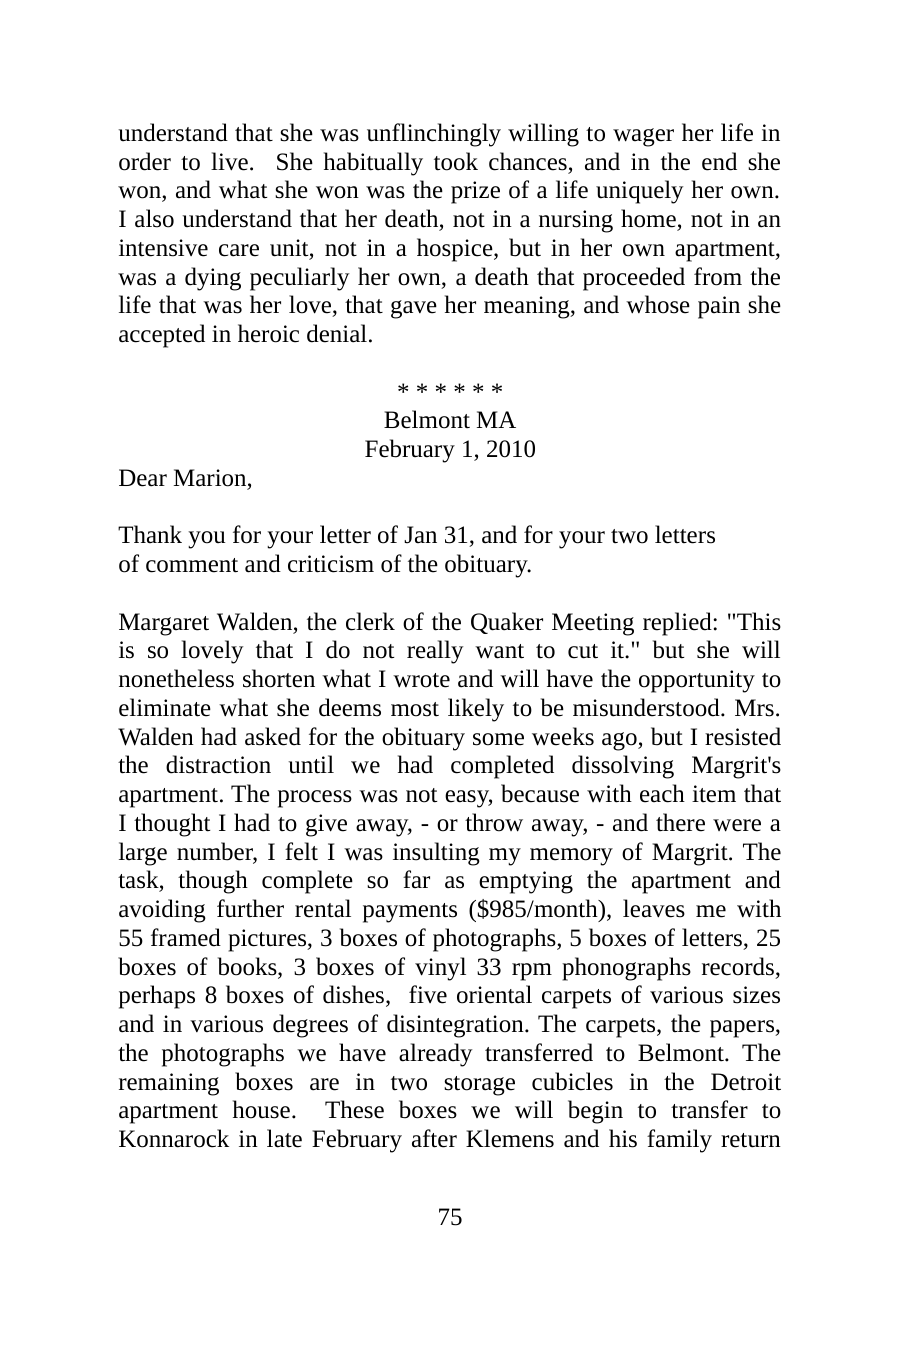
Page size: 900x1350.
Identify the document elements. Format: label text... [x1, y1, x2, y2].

text Margaret Walden, the clerk of the Quaker Meeting replied: "This is so lovely that I do not really want to cut it." but she will nonetheless shorten what I wrote and will have the opportunity to eliminate what she deems most likely to be misunderstood. Mrs. Walden had asked for the obituary some weeks ago, but I resisted the distraction until we had completed dissolving Margrit's apartment. The process was not easy, because with each item that I thought I had to give away, - or throw away, - and there were a large number, I felt I was insulting my memory of Margrit. The task, though complete so far as emptying the apartment and avoiding further rental payments ($985/month), leaves me with 55 framed pictures, 3 boxes of photographs, 5 boxes of letters, 25 boxes of books, 3 boxes of vinyl 33 rpm phonographs records, perhaps 8 boxes of dishes, five oriental carpets of various sizes and in various degrees of disintegration. The carpets, the papers, the photographs we have already transferred to Belmont. The remaining boxes are in two storage cubicles in the Detroit apartment house. These boxes we will begin to transfer to Konnarock in late February after Klemens and his family return [118, 607, 782, 1153]
text of comment and criticism of the obituary. [118, 549, 782, 578]
text Dear Marion, [118, 463, 782, 492]
text understand that she was unflinchingly willing to wager her life in order to live. She habitually took chances, and in the end she won, and what she won was the prize of a life uniquely her own. I also understand that her death, not in a nursing home, not in an intensive care unit, not in a hospice, but in her own apartment, was a dying peculiarly her own, a death that proceeded from the life that was her love, that gave her meaning, and whose pain she accepted in heroic denial. [118, 118, 782, 348]
text * * * * * * [118, 377, 782, 406]
text Belmont MA [118, 406, 782, 434]
text February 1, 2010 [118, 434, 782, 463]
text Thank you for your letter of Jan 31, and for your two letters [118, 521, 782, 549]
